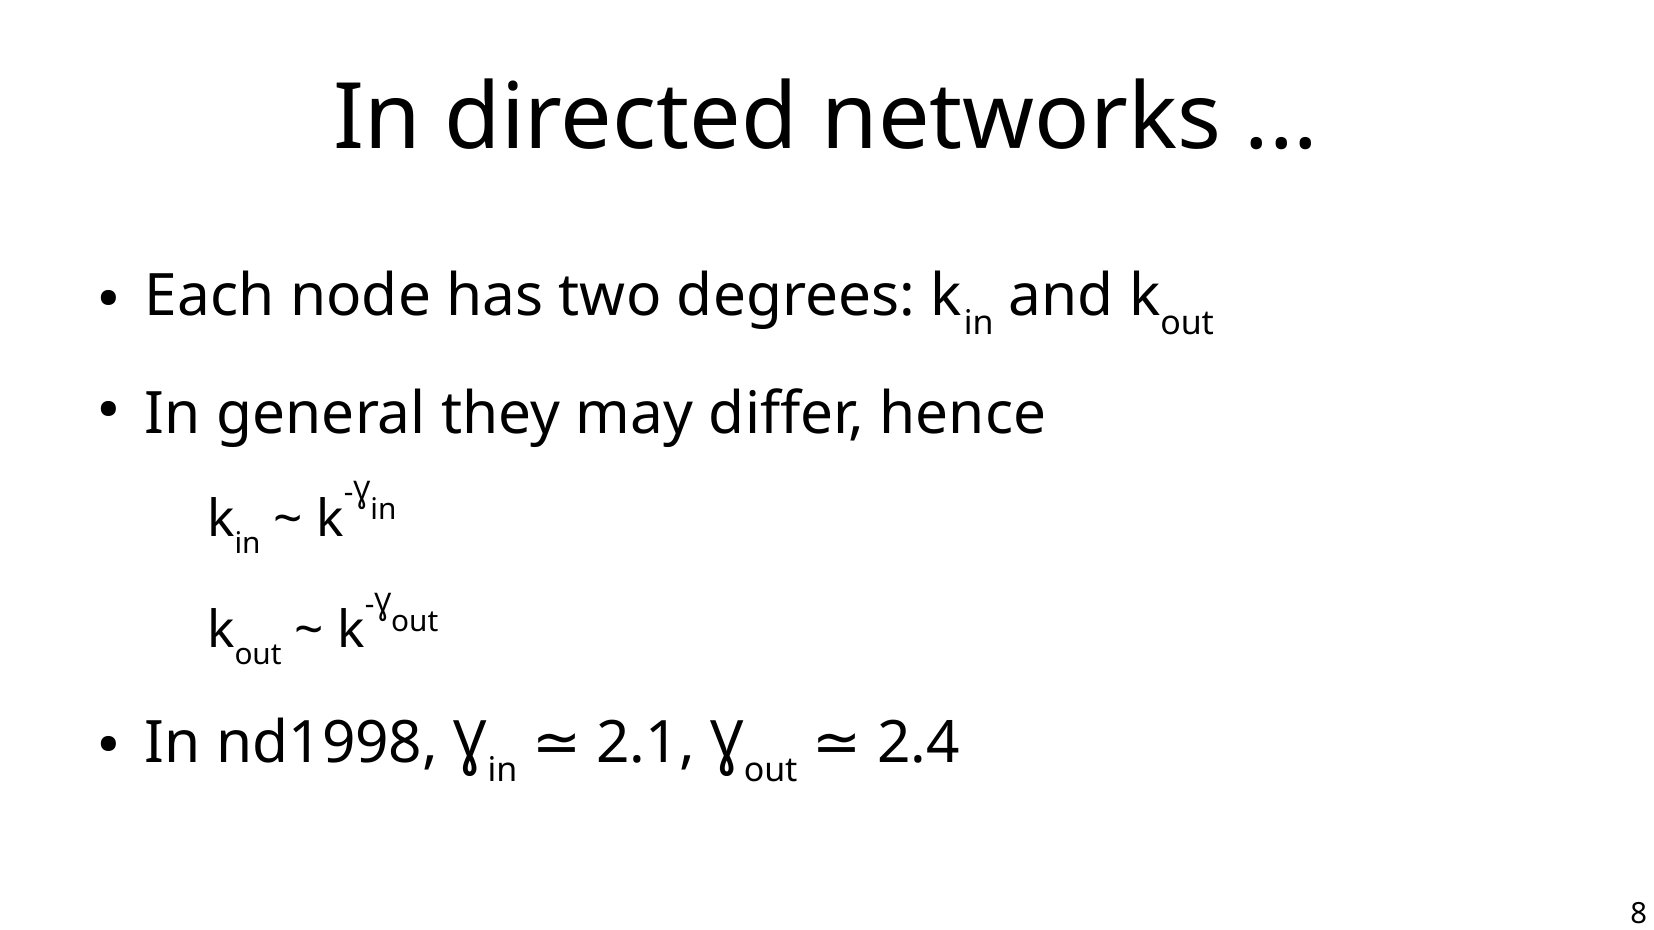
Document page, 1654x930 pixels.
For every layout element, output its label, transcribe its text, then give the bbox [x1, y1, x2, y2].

title In directed networks ... [82, 1, 1571, 225]
list Each node has two degrees: kin and kout In general they may differ, hence kin ~ k-Ɣin kout ~ k-Ɣout In nd1998, Ɣin ≃ 2.1, Ɣout ≃ 2.4 [82, 252, 1571, 793]
